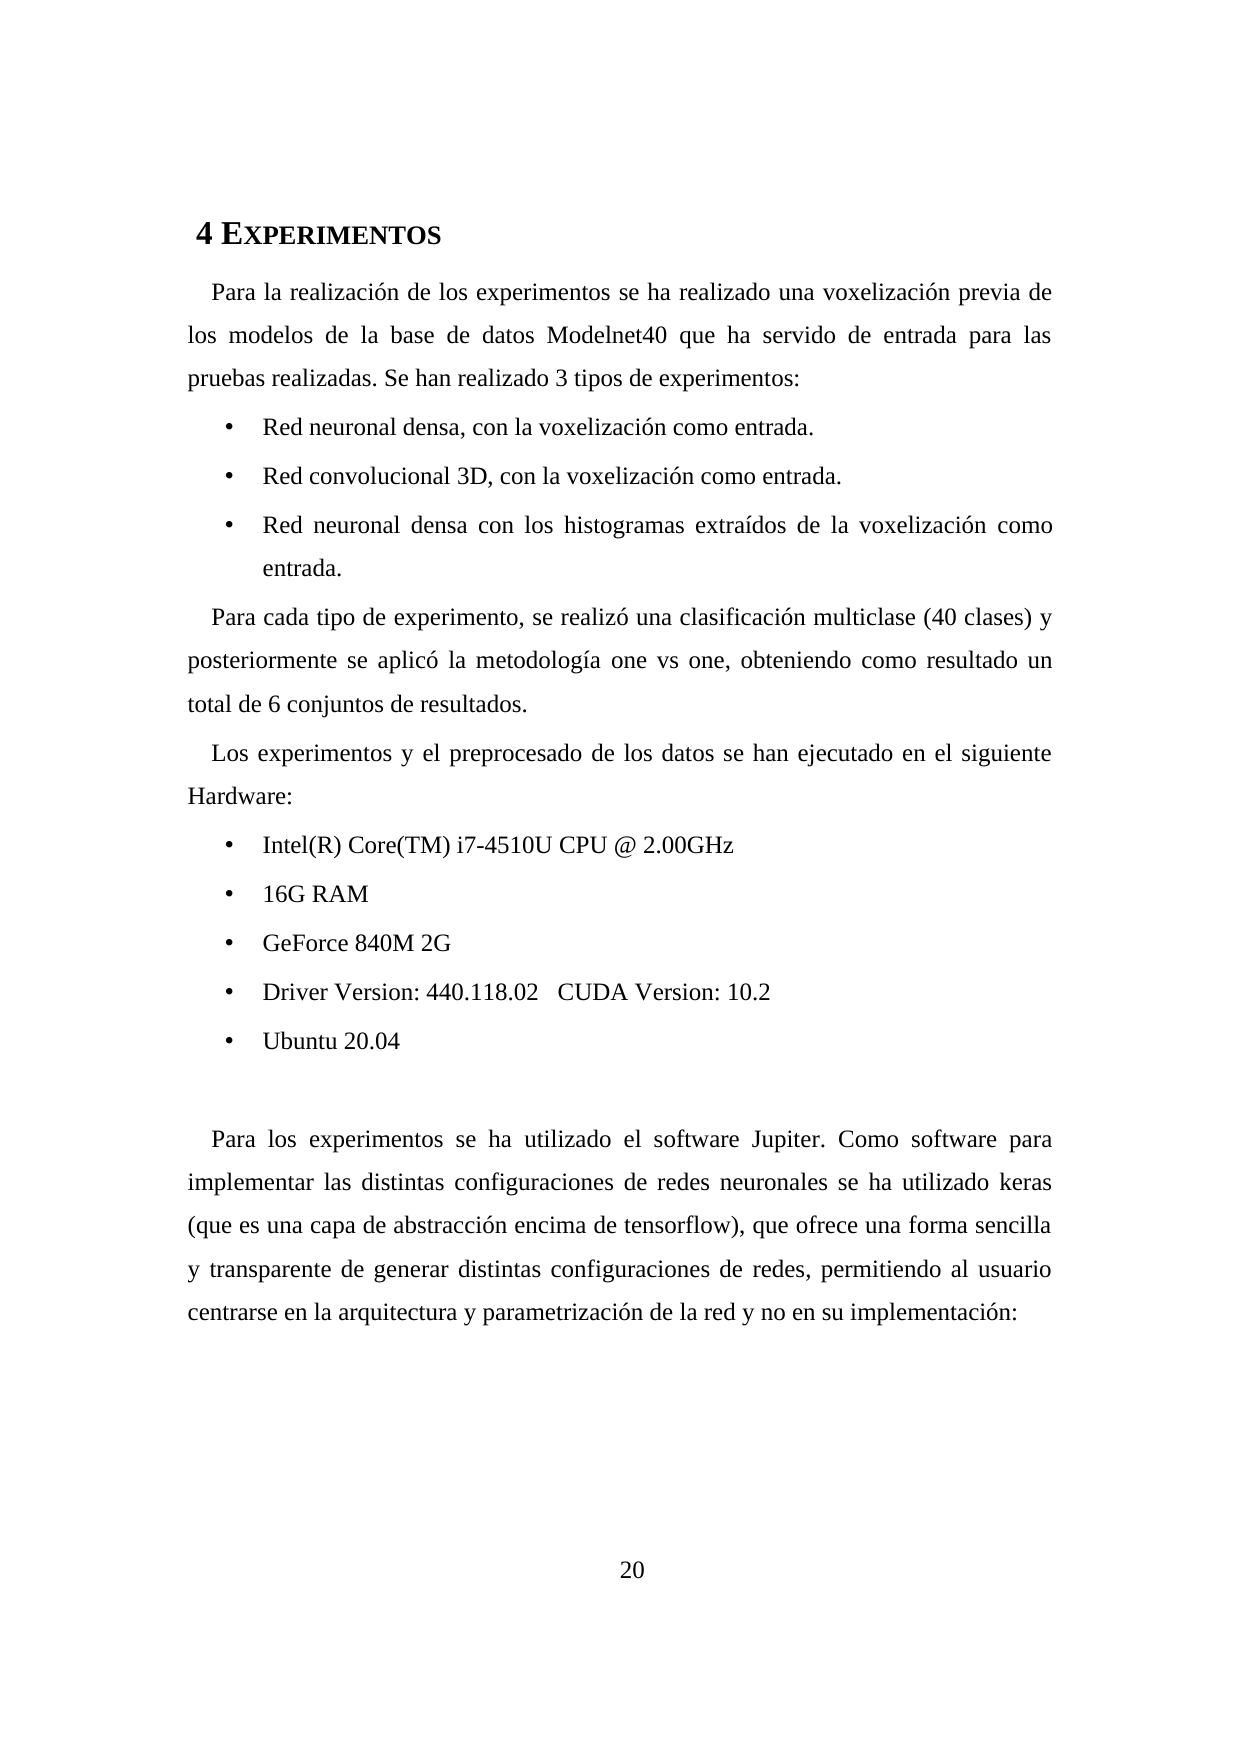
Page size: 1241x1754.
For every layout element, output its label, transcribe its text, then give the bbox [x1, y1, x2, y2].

list 16G RAM [225, 879, 1053, 908]
text Para los experimentos se ha utilizado el software Jupiter. Como software para implementar las distintas configuraciones de redes neuronales se ha utilizado keras (que es una capa de abstracción encima de tensorflow), que ofrece una forma sencilla y transparente de generar distintas configuraciones de redes, permitiendo al usuario centrarse en la arquitectura y parametrización de la red y no en su implementación: [187, 1124, 1053, 1326]
subtitle Experimentos [187, 213, 1053, 252]
list Ubuntu 20.04 [225, 1026, 1053, 1055]
list Intel(R) Core(TM) i7-4510U CPU @ 2.00GHz [225, 830, 1053, 859]
list Driver Version: 440.118.02 CUDA Version: 10.2 [225, 977, 1053, 1006]
list Red convolucional 3D, con la voxelización como entrada. [225, 461, 1053, 490]
text Los experimentos y el preprocesado de los datos se han ejecutado en el siguiente Hardware: [187, 738, 1053, 810]
text Para la realización de los experimentos se ha realizado una voxelización previa de los modelos de la base de datos Modelnet40 que ha servido de entrada para las pruebas realizadas. Se han realizado 3 tipos de experimentos: [187, 277, 1053, 392]
list Red neuronal densa, con la voxelización como entrada. [225, 412, 1053, 441]
list GeForce 840M 2G [225, 928, 1053, 957]
list Red neuronal densa con los histogramas extraídos de la voxelización como entrada. [225, 510, 1053, 582]
text Para cada tipo de experimento, se realizó una clasificación multiclase (40 clases) y posteriormente se aplicó la metodología one vs one, obteniendo como resultado un total de 6 conjuntos de resultados. [187, 602, 1053, 717]
